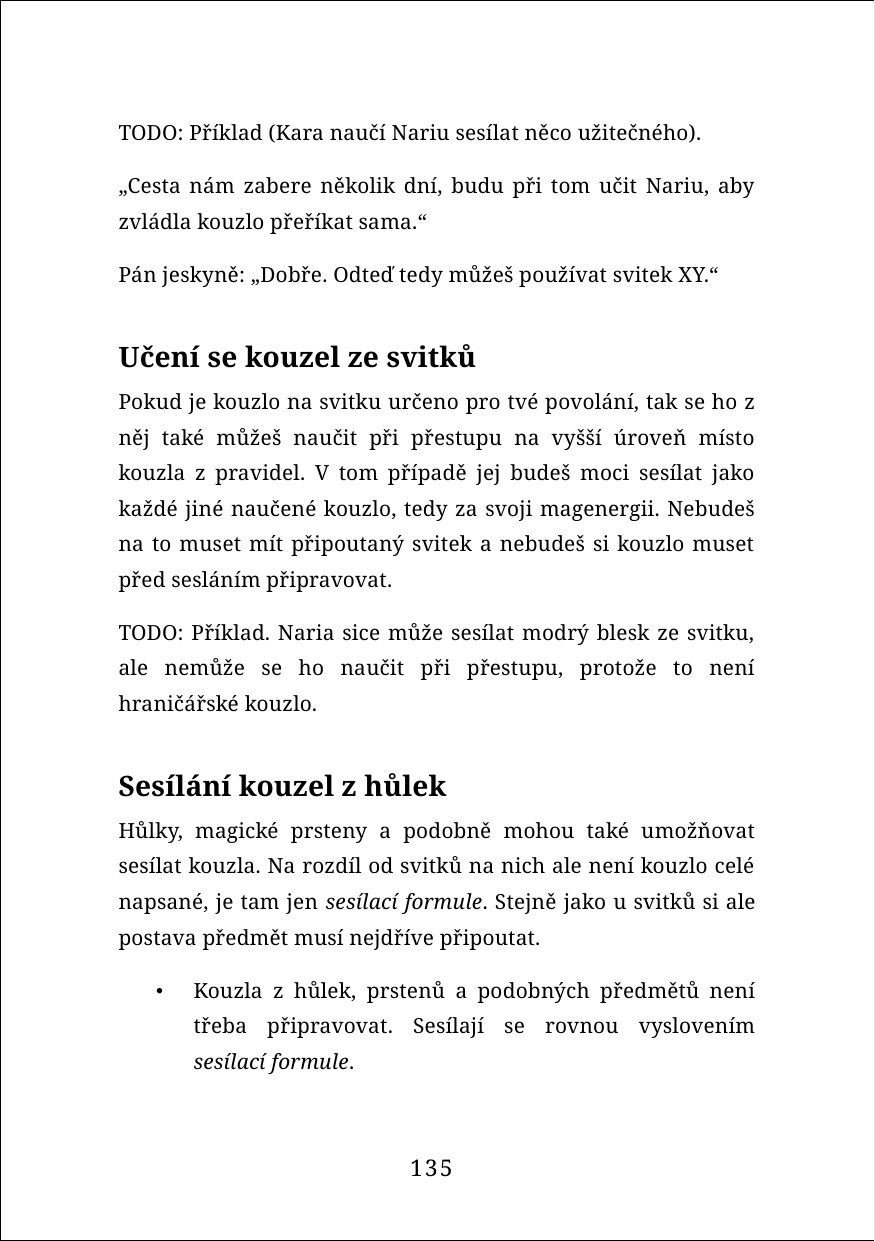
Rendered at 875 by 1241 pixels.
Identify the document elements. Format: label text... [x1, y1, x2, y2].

list Kouzla z hůlek, prstenů a podobných předmětů není třeba připravovat. Sesílají se rovnou vyslovením sesílací formule. [156, 976, 756, 1075]
text Pán jeskyně: „Dobře. Odteď tedy můžeš používat svitek XY.“ [118, 260, 756, 289]
subtitle Učení se kouzel ze svitků [118, 337, 756, 375]
text „Cesta nám zabere několik dní, budu při tom učit Nariu, aby zvládla kouzlo přeříkat sama.“ [118, 171, 756, 235]
text Hůlky, magické prsteny a podobně mohou také umožňovat sesílat kouzla. Na rozdíl od svitků na nich ale není kouzlo celé napsané, je tam jen sesílací formule. Stejně jako u svitků si ale postava předmět musí nejdříve připoutat. [118, 816, 756, 951]
text TODO: Příklad (Kara naučí Nariu sesílat něco užitečného). [118, 118, 756, 147]
subtitle Sesílání kouzel z hůlek [118, 766, 756, 804]
text Pokud je kouzlo na svitku určeno pro tvé povolání, tak se ho z něj také můžeš naučit při přestupu na vyšší úroveň místo kouzla z pravidel. V tom případě jej budeš moci sesílat jako každé jiné naučené kouzlo, tedy za svoji magenergii. Nebudeš na to muset mít připoutaný svitek a nebudeš si kouzlo muset před sesláním připravovat. [118, 387, 756, 593]
text TODO: Příklad. Naria sice může sesílat modrý blesk ze svitku, ale nemůže se ho naučit při přestupu, protože to není hraničářské kouzlo. [118, 618, 756, 717]
